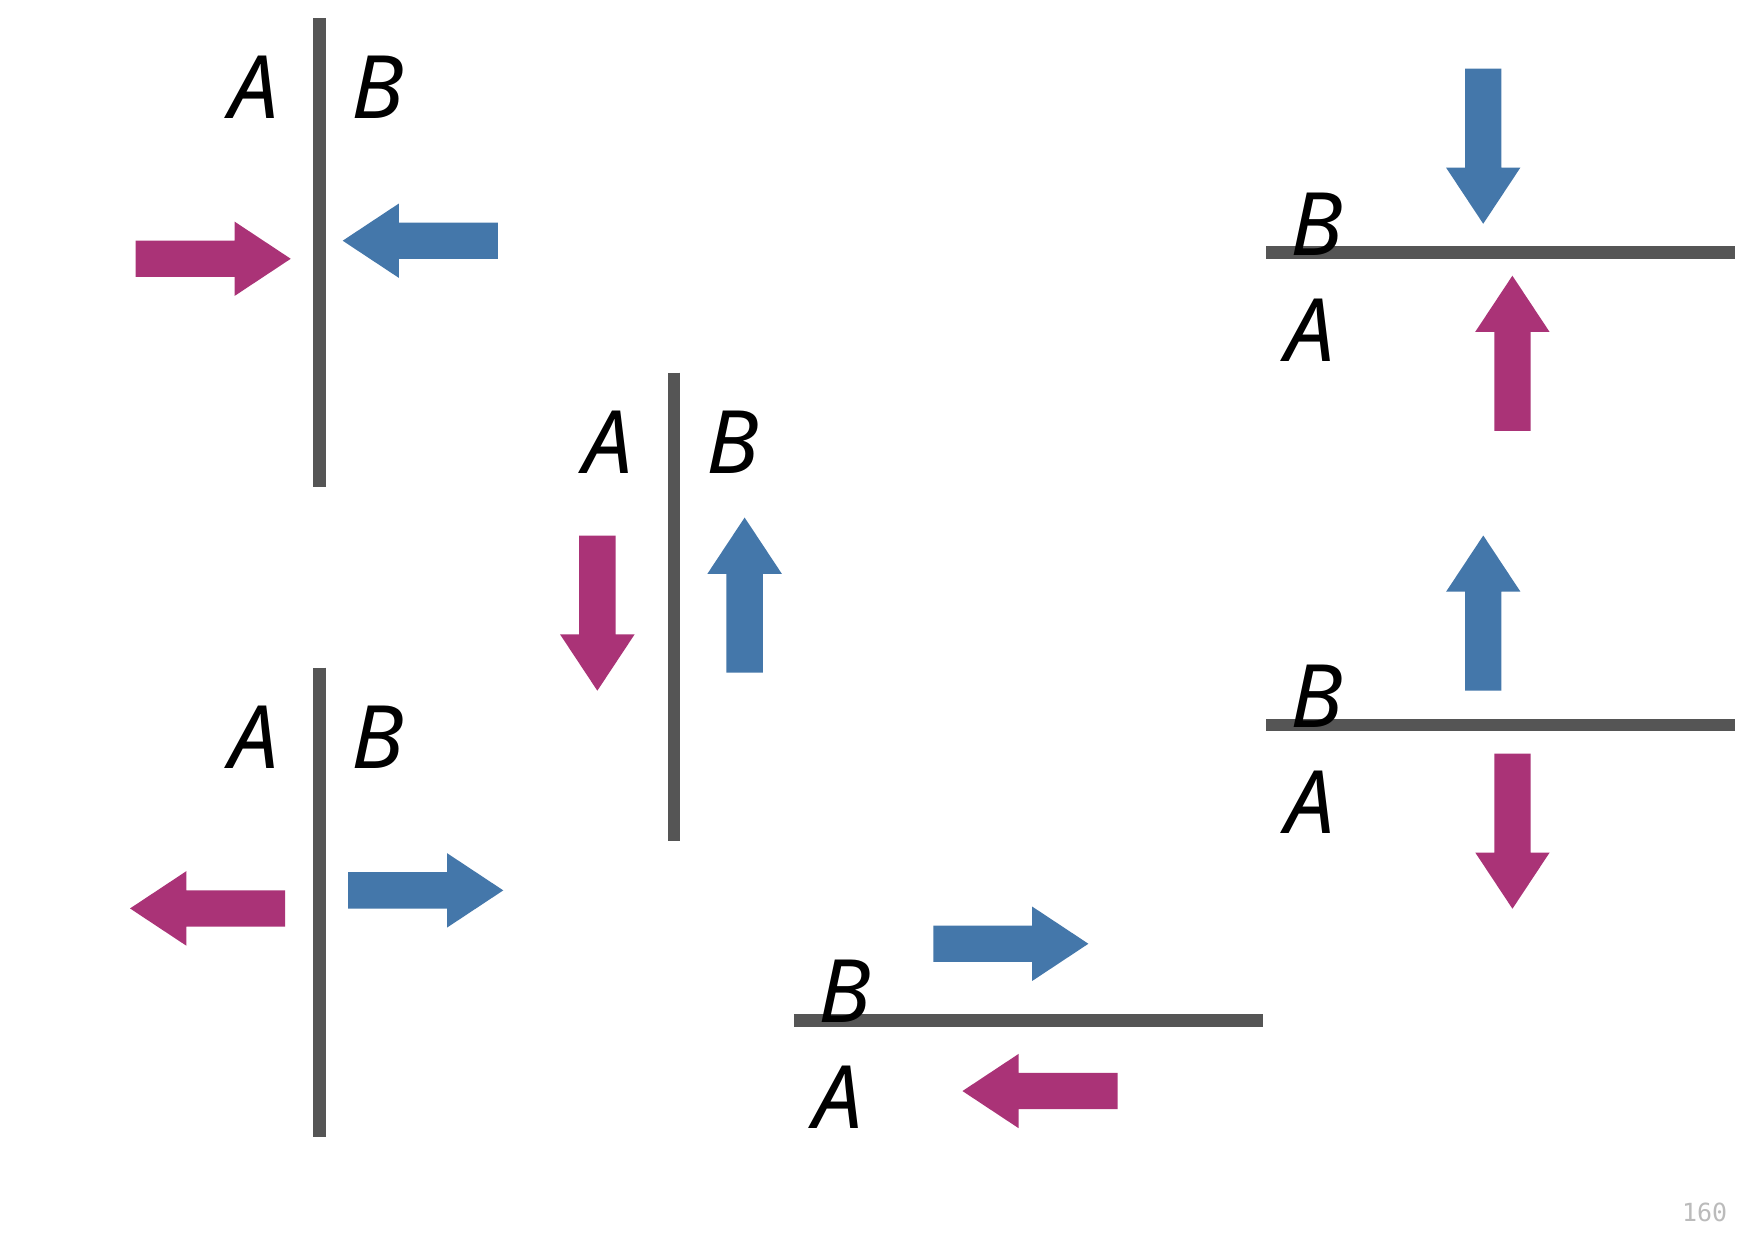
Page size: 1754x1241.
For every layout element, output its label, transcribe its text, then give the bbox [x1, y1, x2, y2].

text_box [560, 535, 635, 691]
text_box [342, 203, 498, 278]
text_box [933, 906, 1089, 981]
text_box [1475, 275, 1550, 431]
text_box A [568, 372, 662, 475]
text_box B [803, 921, 887, 1025]
text_box A [798, 1027, 892, 1131]
text_box [1446, 535, 1521, 691]
text_box A [214, 667, 308, 771]
text_box [1475, 753, 1550, 909]
text_box B [1275, 626, 1359, 729]
text_box B [691, 372, 775, 475]
text_box B [1275, 154, 1359, 257]
text_box [348, 853, 504, 928]
text_box A [1270, 732, 1364, 835]
text_box [962, 1053, 1118, 1129]
text_box B [336, 667, 421, 771]
text_box [1446, 68, 1521, 224]
text_box B [336, 18, 421, 121]
text_box [135, 221, 291, 296]
text_box A [1270, 260, 1364, 363]
text_box [130, 871, 286, 946]
text_box A [214, 18, 308, 121]
text_box [707, 517, 782, 673]
